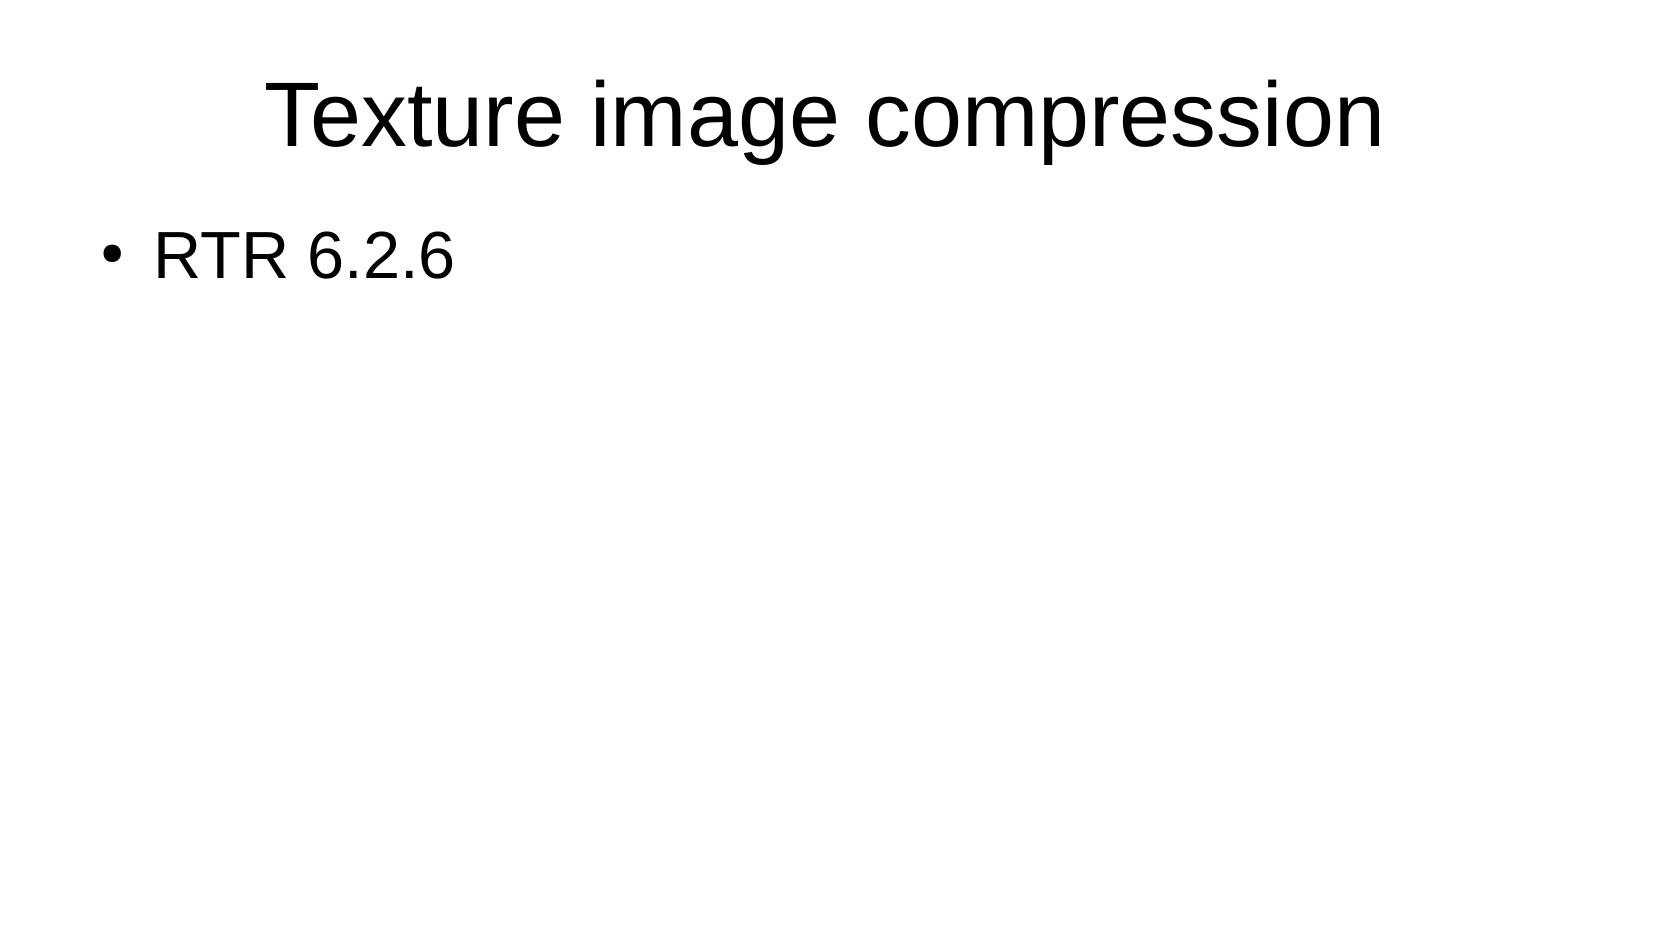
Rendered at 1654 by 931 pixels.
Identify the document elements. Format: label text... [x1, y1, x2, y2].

list RTR 6.2.6 [82, 217, 1571, 758]
title Texture image compression [82, 37, 1571, 193]
